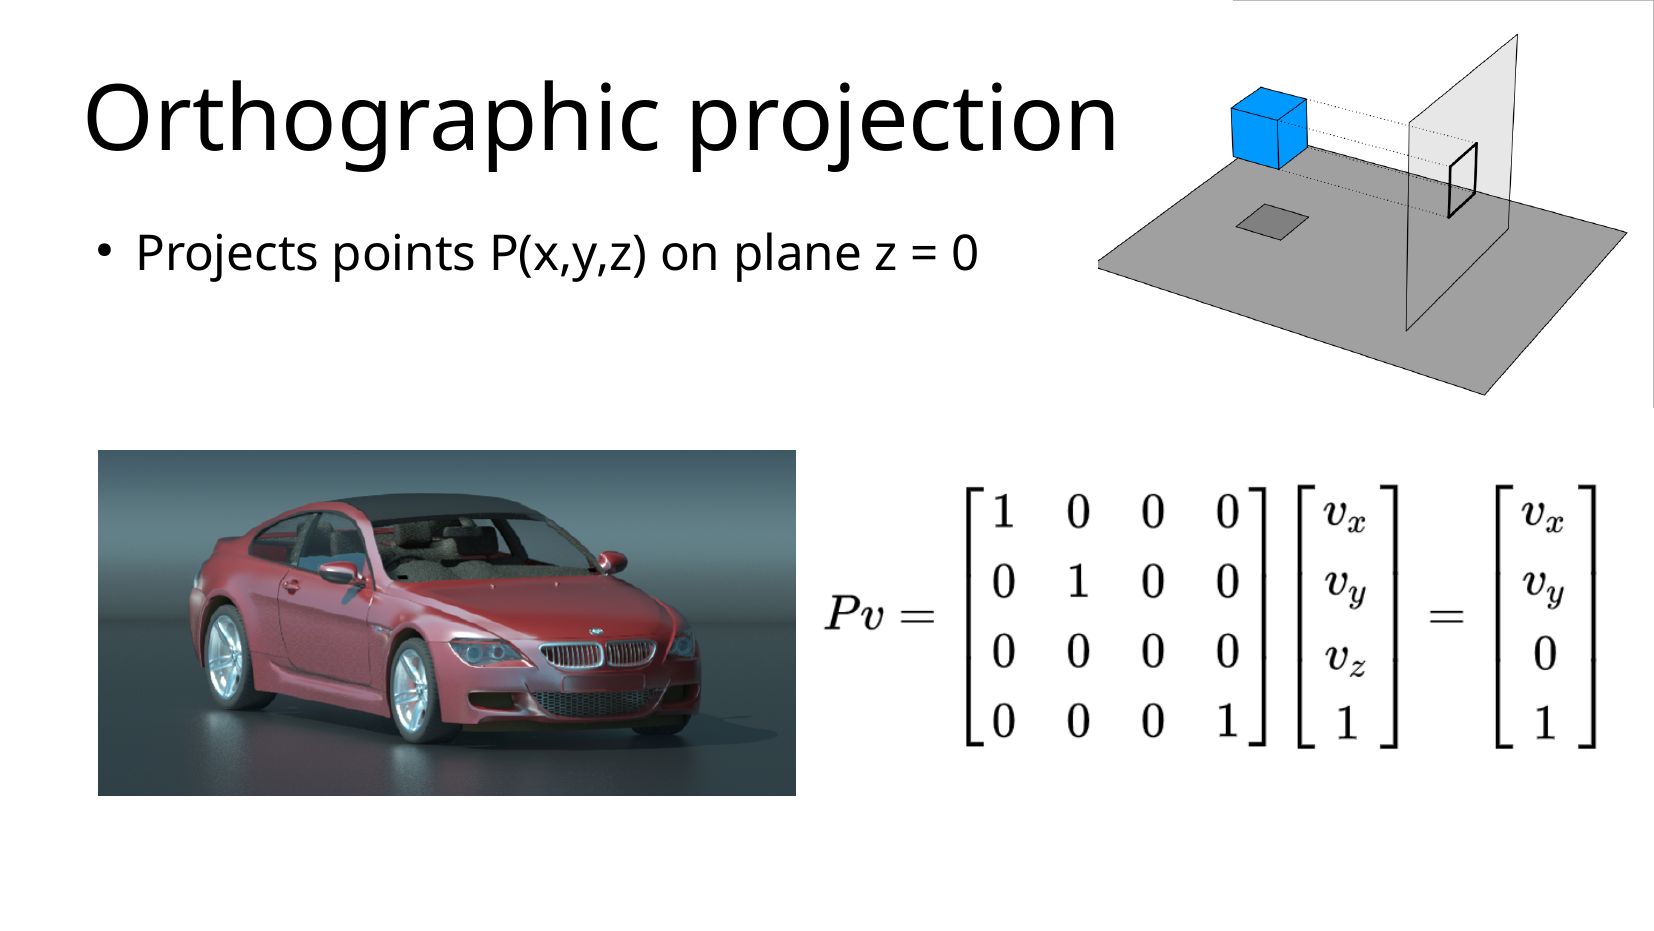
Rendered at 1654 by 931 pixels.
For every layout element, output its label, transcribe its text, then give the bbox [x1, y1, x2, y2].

picture [1098, 0, 1654, 408]
picture [98, 450, 1621, 796]
list Projects points P(x,y,z) on plane z = 0 [82, 217, 1098, 286]
title Orthographic projection [82, 37, 1098, 193]
